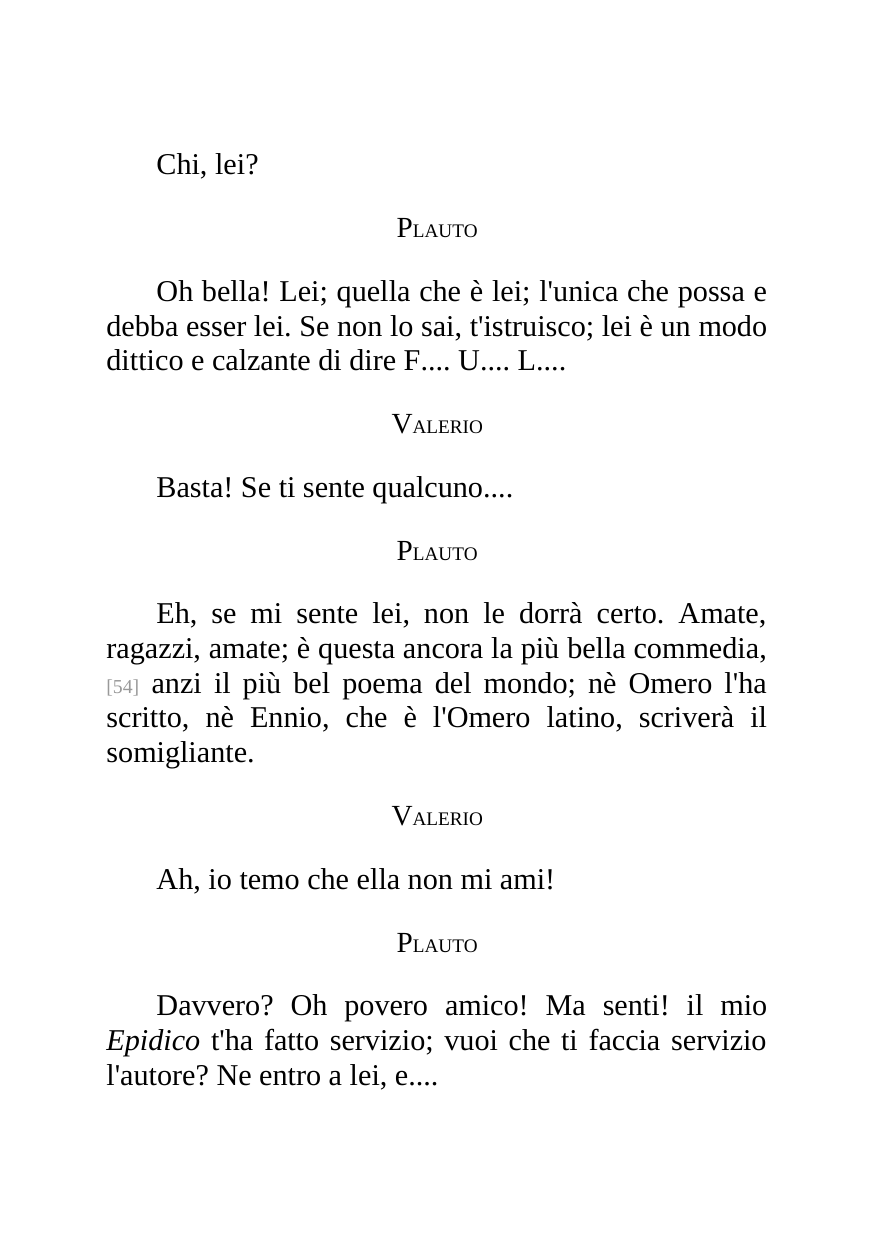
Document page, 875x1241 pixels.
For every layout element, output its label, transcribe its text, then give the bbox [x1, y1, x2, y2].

text Chi, lei? [106, 146, 768, 181]
text Oh bella! Lei; quella che è lei; l'unica che possa e debba esser lei. Se non lo sai, t'istruisco; lei è un modo dittico e calzante di dire F.... U.... L.... [106, 273, 768, 377]
text Eh, se mi sente lei, non le dorrà certo. Amate, ragazzi, amate; è questa ancora la più bella commedia,[54] anzi il più bel poema del mondo; nè Omero l'ha scritto, nè Ennio, che è l'Omero latino, scriverà il somigliante. [106, 596, 768, 769]
text Basta! Se ti sente qualcuno.... [106, 469, 768, 504]
text Ah, io temo che ella non mi ami! [106, 861, 768, 896]
text Valerio [156, 406, 718, 440]
text Plauto [156, 210, 718, 244]
text Davvero? Oh povero amico! Ma senti! il mio Epidico t'ha fatto servizio; vuoi che ti faccia servizio l'autore? Ne entro a lei, e.... [106, 987, 768, 1091]
text Plauto [156, 925, 718, 958]
text Plauto [156, 533, 718, 566]
text Valerio [156, 798, 718, 832]
